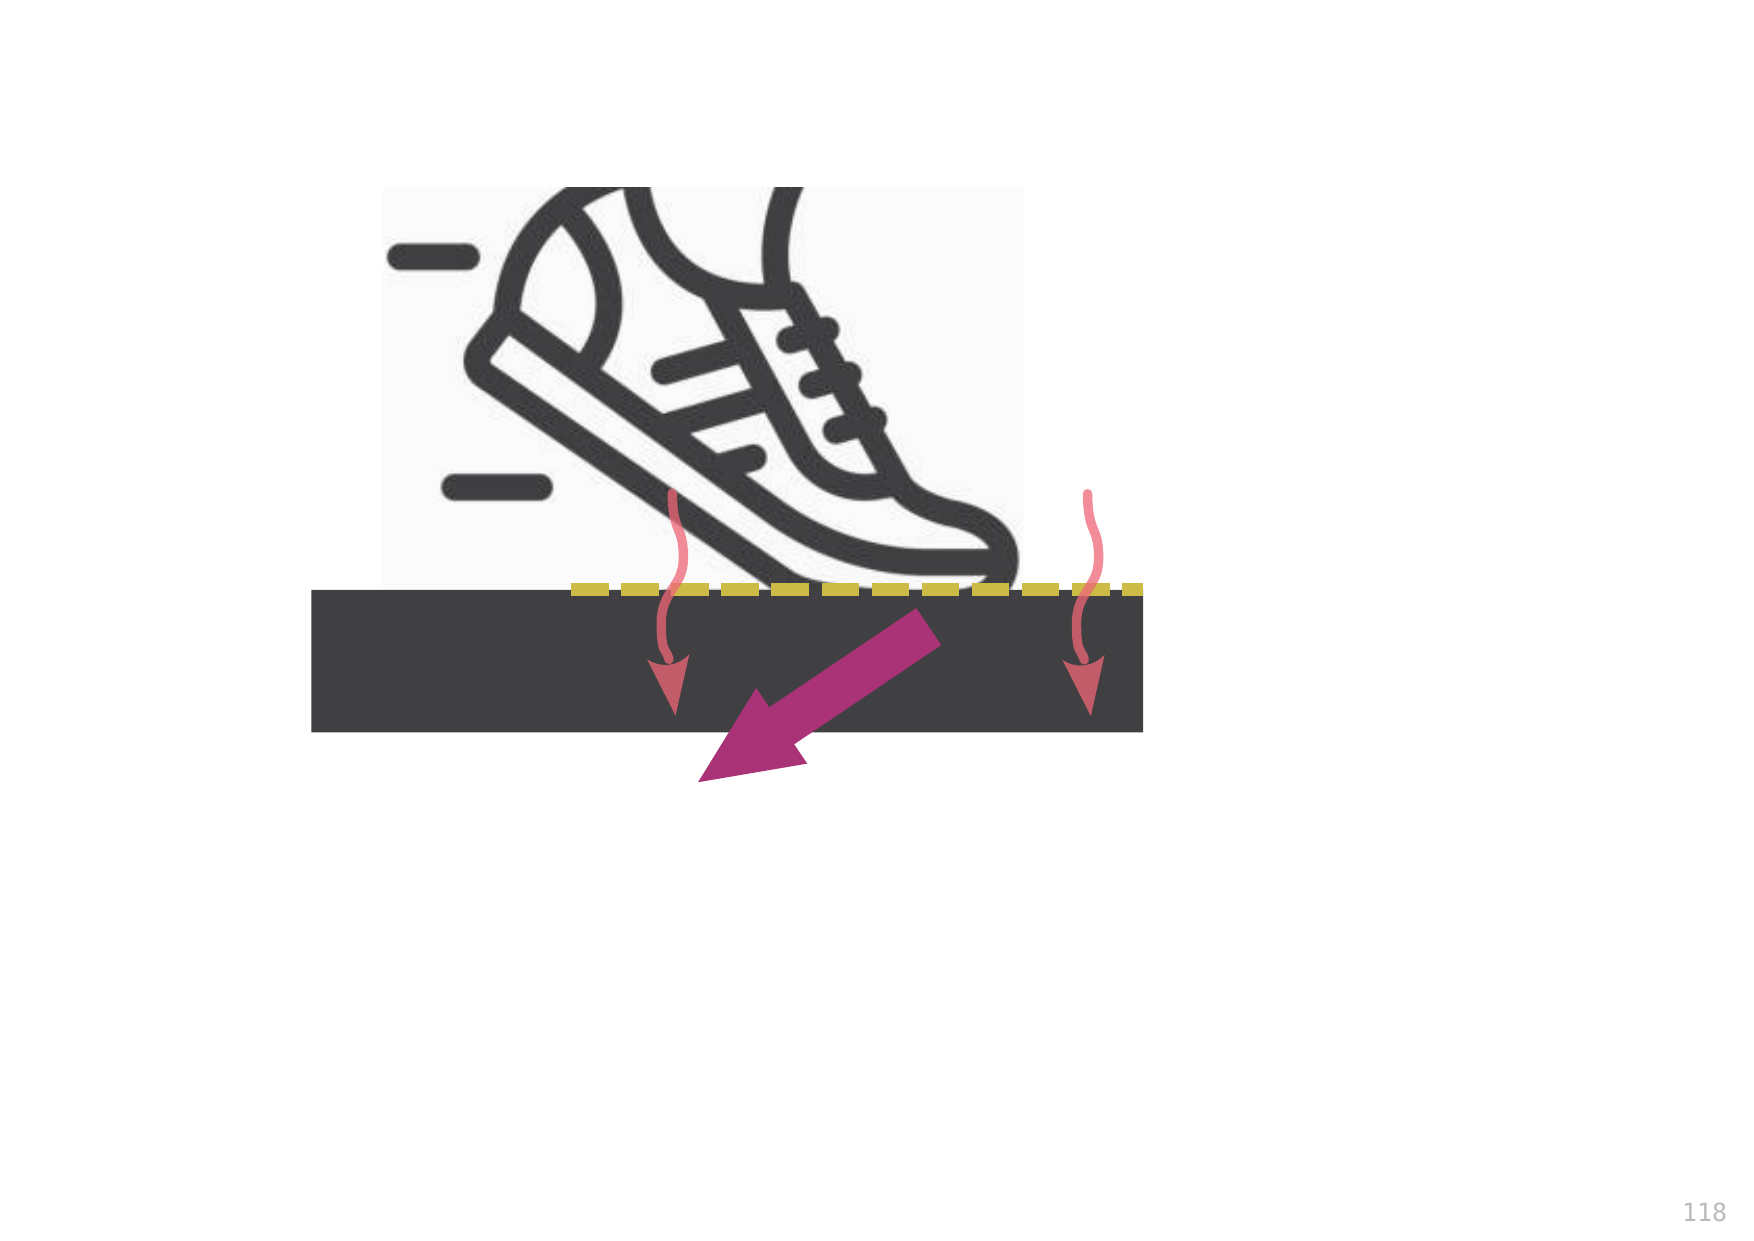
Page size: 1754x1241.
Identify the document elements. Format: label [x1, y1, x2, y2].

picture [383, 187, 1024, 589]
text_box [311, 589, 1144, 783]
